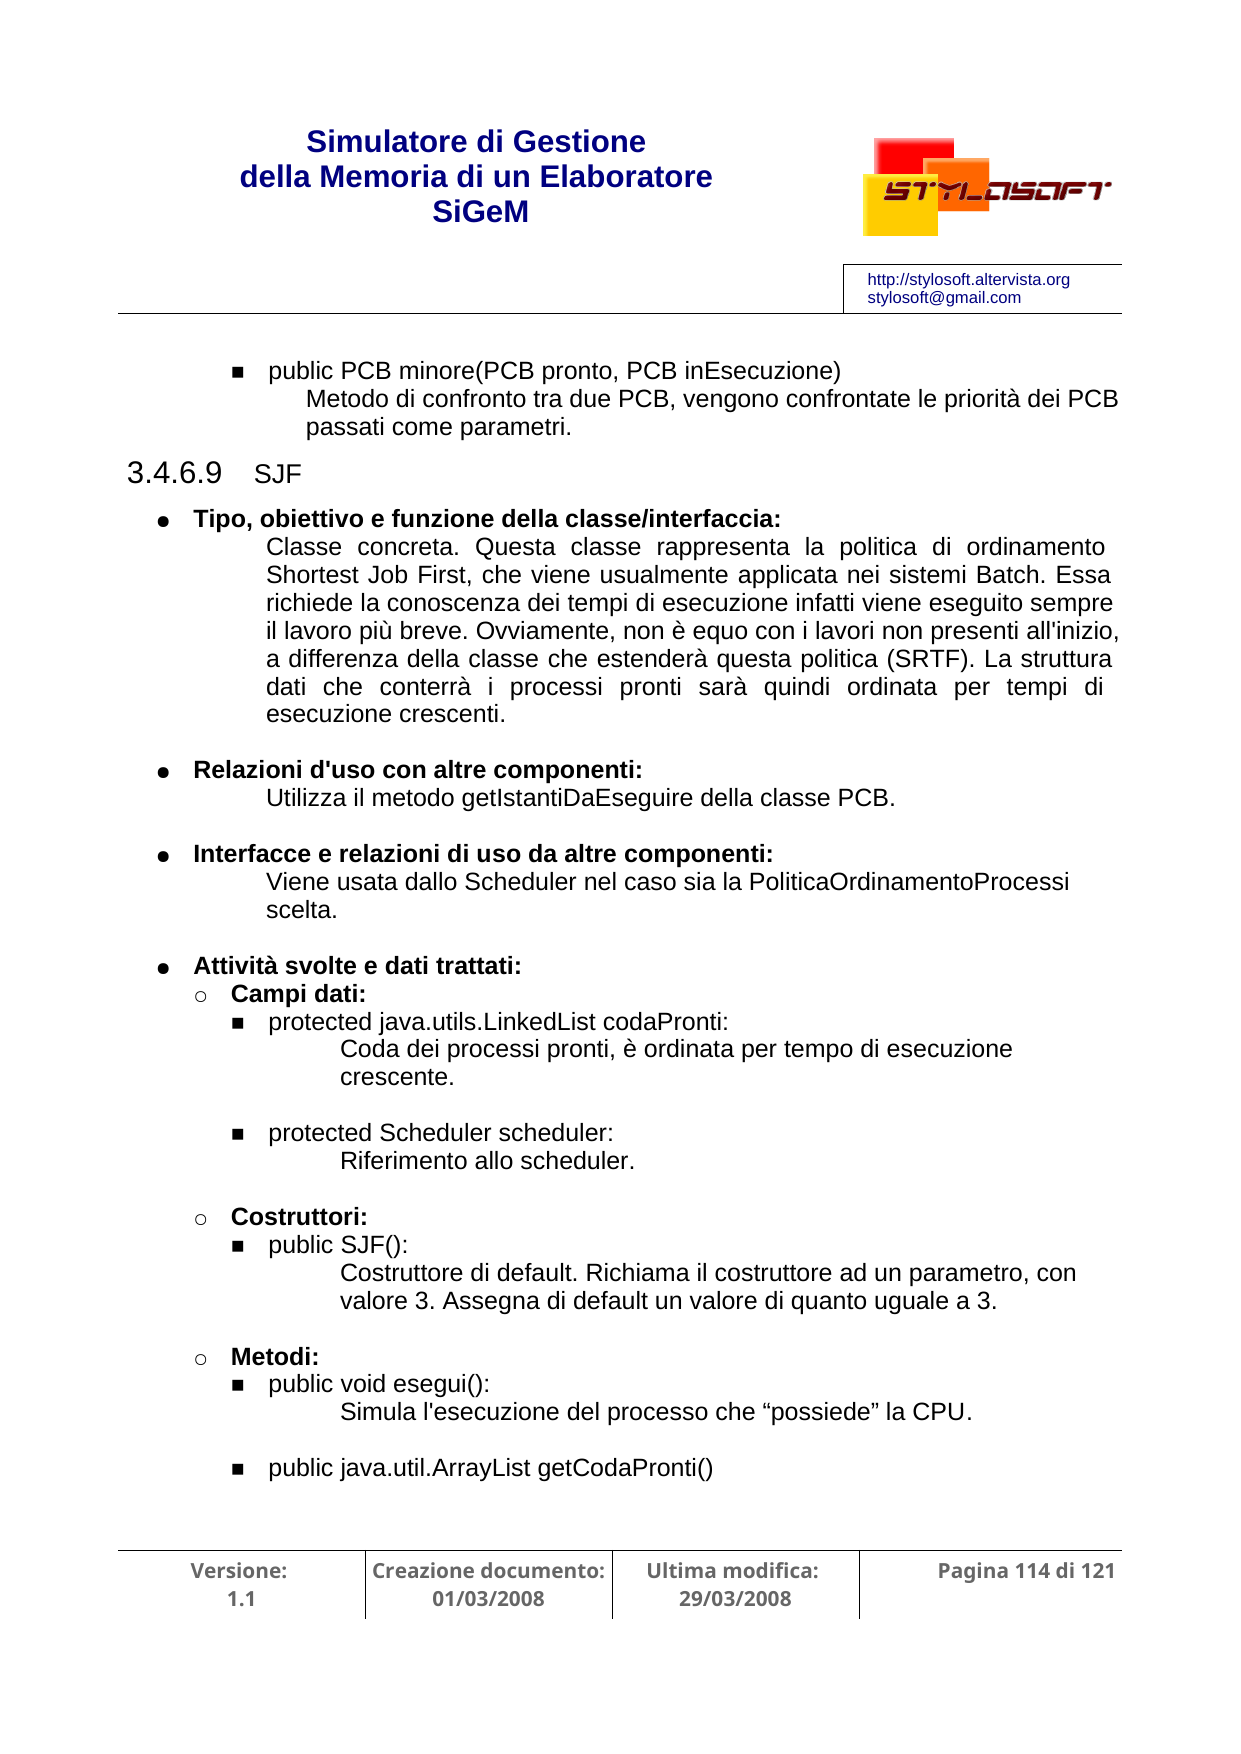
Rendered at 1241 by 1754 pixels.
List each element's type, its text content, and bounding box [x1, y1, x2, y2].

list Metodi: [193, 1342, 1122, 1370]
text Costruttore di default. Richiama il costruttore ad un parametro, con valore 3. Assegna di default un valore di quanto uguale a 3. [118, 1258, 1122, 1314]
list public SJF(): [231, 1231, 1122, 1258]
text Simula l'esecuzione del processo che “possiede” la CPU. [118, 1398, 1122, 1426]
list public java.util.ArrayList getCodaPronti() [231, 1454, 1122, 1482]
list public PCB minore(PCB pronto, PCB inEsecuzione) [231, 357, 1122, 384]
list protected java.utils.LinkedList codaPronti: [231, 1007, 1122, 1035]
list Classe concreta. Questa classe rappresenta la politica di ordinamento Shortest Job First, che viene usualmente applicata nei sistemi Batch. Essa richiede la conoscenza dei tempi di esecuzione infatti viene eseguito sempre il lavoro più breve. Ovviamente, non è equo con i lavori non presenti all'inizio, a differenza della classe che estenderà questa politica (SRTF). La struttura dati che conterrà i processi pronti sarà quindi ordinata per tempi di esecuzione crescenti. [156, 533, 1122, 728]
subtitle SJF [118, 455, 1122, 490]
text Coda dei processi pronti, è ordinata per tempo di esecuzione crescente. [118, 1035, 1122, 1091]
list Metodo di confronto tra due PCB, vengono confrontate le priorità dei PCB passati come parametri. [268, 384, 1122, 440]
list Campi dati: [193, 979, 1122, 1007]
list Interfacce e relazioni di uso da altre componenti: [156, 840, 1122, 868]
picture [848, 123, 1117, 247]
list Relazioni d'uso con altre componenti: [156, 756, 1122, 784]
list Utilizza il metodo getIstantiDaEseguire della classe PCB. [156, 784, 1122, 812]
text Riferimento allo scheduler. [118, 1147, 1122, 1175]
list Tipo, obiettivo e funzione della classe/interfaccia: [156, 505, 1122, 533]
list Costruttori: [193, 1203, 1122, 1231]
list public void esegui(): [231, 1370, 1122, 1398]
list Attività svolte e dati trattati: [156, 951, 1122, 979]
list Viene usata dallo Scheduler nel caso sia la PoliticaOrdinamentoProcessi scelta. [156, 868, 1122, 923]
list protected Scheduler scheduler: [231, 1119, 1122, 1147]
